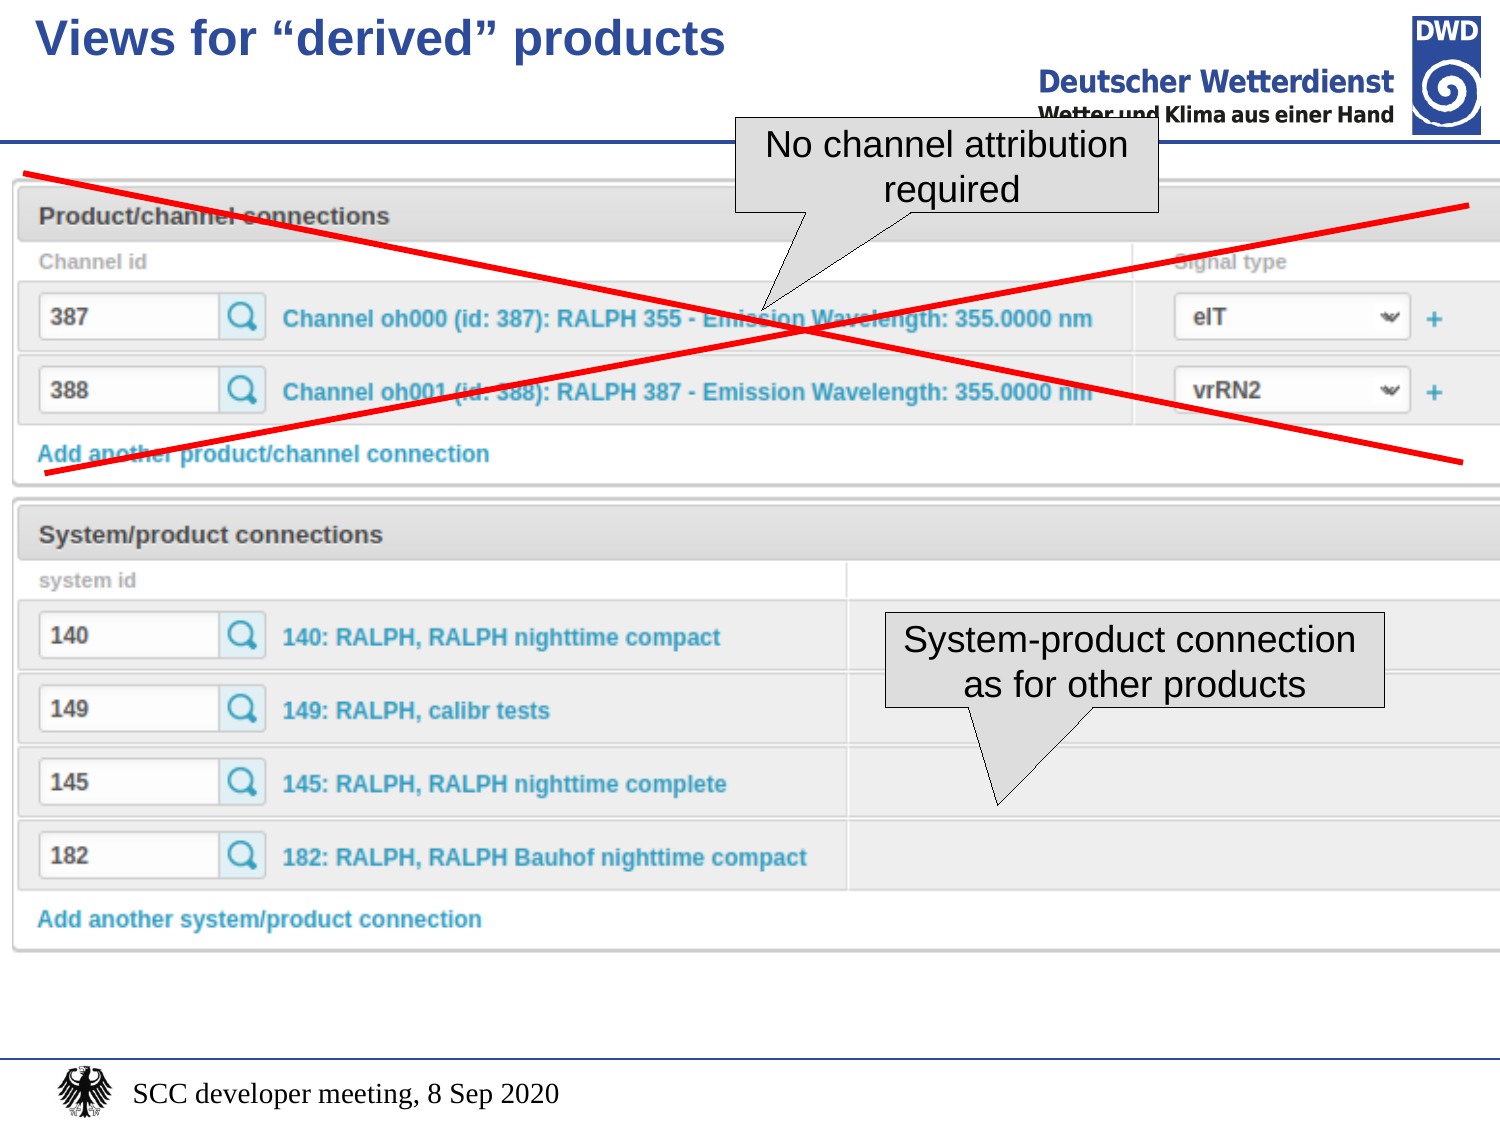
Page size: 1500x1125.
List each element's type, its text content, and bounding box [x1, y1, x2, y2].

text_box System-product connection as for other products [885, 612, 1385, 806]
picture [1038, 16, 1481, 135]
picture [12, 171, 1500, 955]
text_box No channel attribution required [735, 117, 1159, 311]
picture [55, 1064, 114, 1119]
text_box Views for “derived” products [20, 0, 988, 74]
